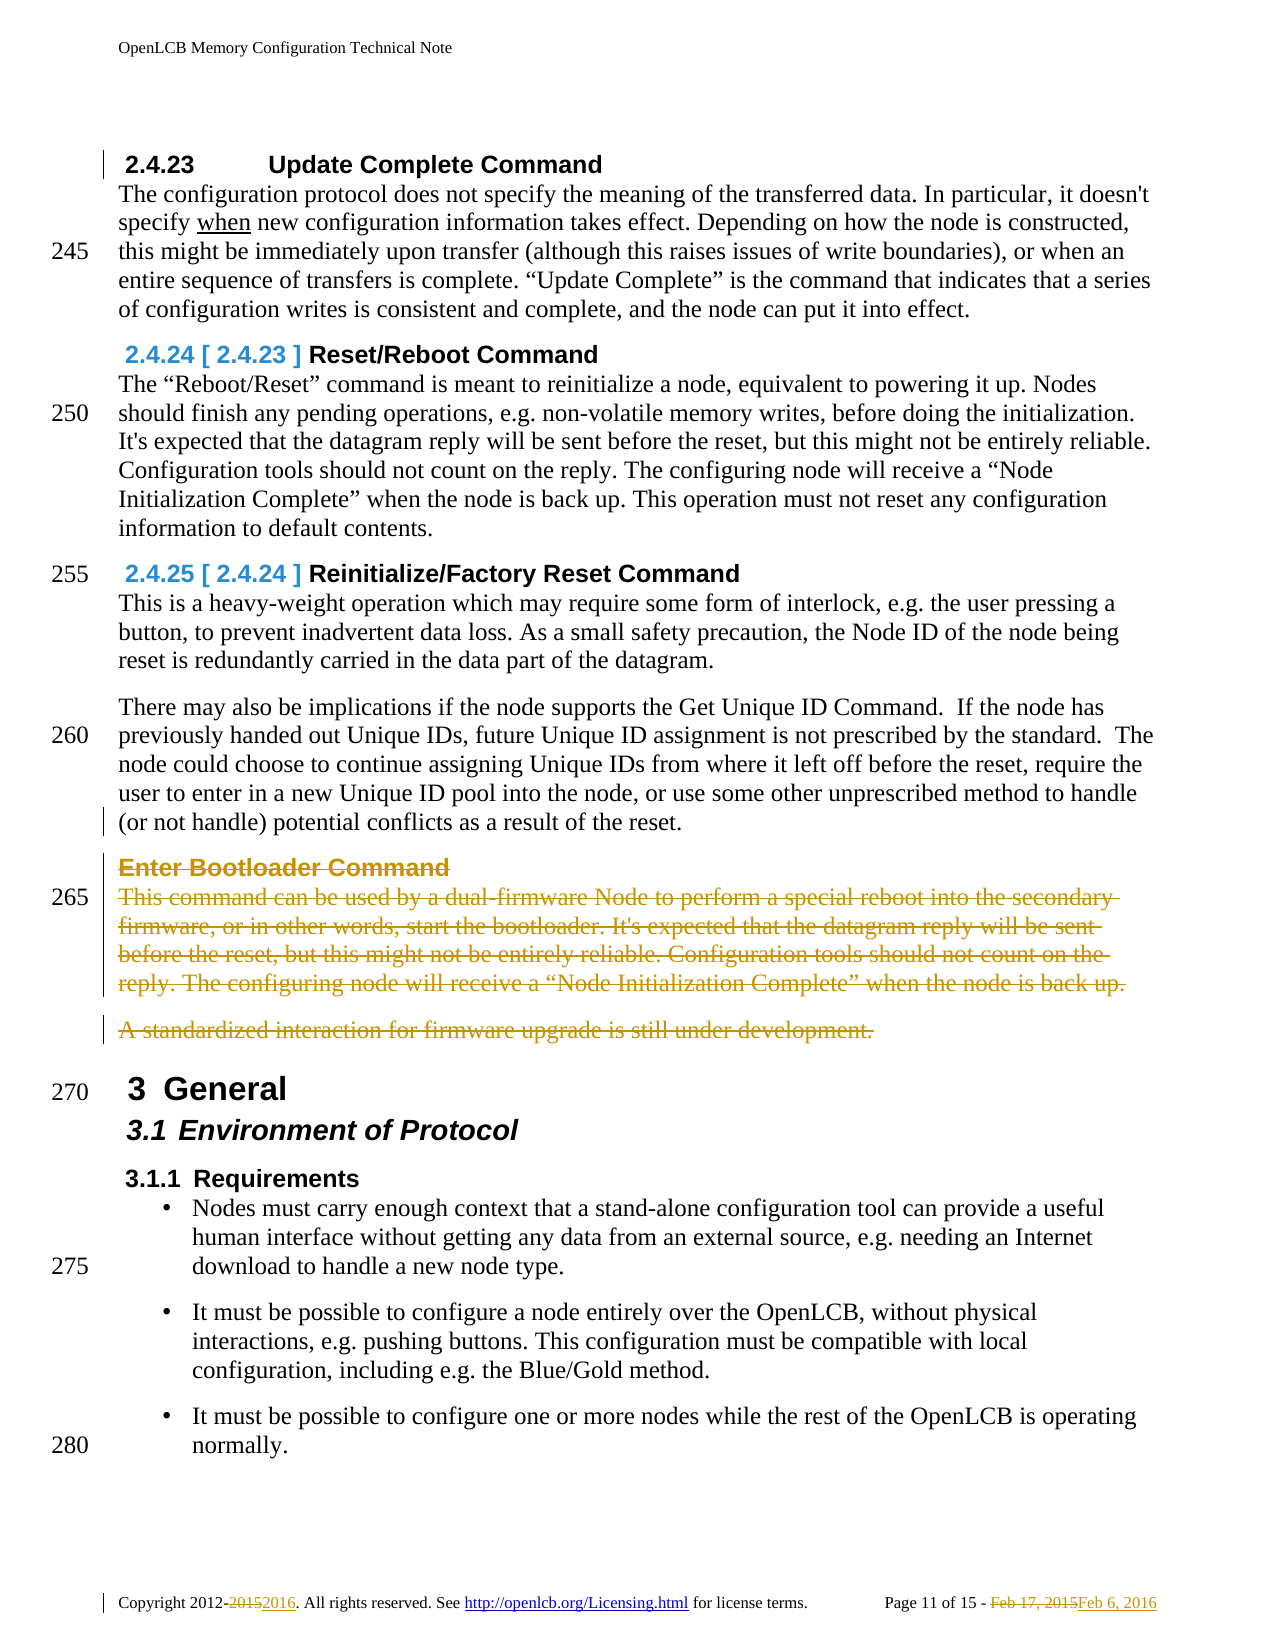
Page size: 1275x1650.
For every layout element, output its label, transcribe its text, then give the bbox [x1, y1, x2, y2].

subtitle Reset/Reboot Command [118, 340, 1157, 369]
subtitle Environment of Protocol [118, 1113, 1157, 1147]
text There may also be implications if the node supports the Get Unique ID Command. If the node has previously handed out Unique IDs, future Unique ID assignment is not prescribed by the standard. The node could choose to continue assigning Unique IDs from where it left off before the reset, require the user to enter in a new Unique ID pool into the node, or use some other unprescribed method to handle (or not handle) potential conflicts as a result of the reset. [118, 692, 1157, 836]
list It must be possible to configure a node entirely over the OpenLCB, without physical interactions, e.g. pushing buttons. This configuration must be compatible with local configuration, including e.g. the Blue/Gold method. [162, 1297, 1157, 1383]
subtitle General [118, 1068, 1157, 1107]
list It must be possible to configure one or more nodes while the rest of the OpenLCB is operating normally. [162, 1401, 1157, 1459]
text The configuration protocol does not specify the meaning of the transferred data. In particular, it doesn't specify when new configuration information takes effect. Depending on how the node is constructed, this might be immediately upon transfer (although this raises issues of write boundaries), or when an entire sequence of transfers is complete. “Update Complete” is the command that indicates that a series of configuration writes is consistent and complete, and the node can put it into effect. [118, 179, 1157, 322]
text This is a heavy-weight operation which may require some form of interlock, e.g. the user pressing a button, to prevent inadvertent data loss. As a small safety precaution, the Node ID of the node being reset is redundantly carried in the data part of the datagram. [118, 588, 1157, 674]
subtitle Update Complete Command [118, 150, 1157, 179]
subtitle Requirements [118, 1164, 1157, 1193]
text The “Reboot/Reset” command is meant to reinitialize a node, equivalent to powering it up. Nodes should finish any pending operations, e.g. non-volatile memory writes, before doing the initialization. It's expected that the datagram reply will be sent before the reset, but this might not be entirely reliable. Configuration tools should not count on the reply. The configuring node will receive a “Node Initialization Complete” when the node is back up. This operation must not reset any configuration information to default contents. [118, 369, 1157, 541]
list Nodes must carry enough context that a stand-alone configuration tool can provide a useful human interface without getting any data from an external source, e.g. needing an Internet download to handle a new node type. [162, 1193, 1157, 1279]
subtitle Reinitialize/Factory Reset Command [118, 559, 1157, 588]
